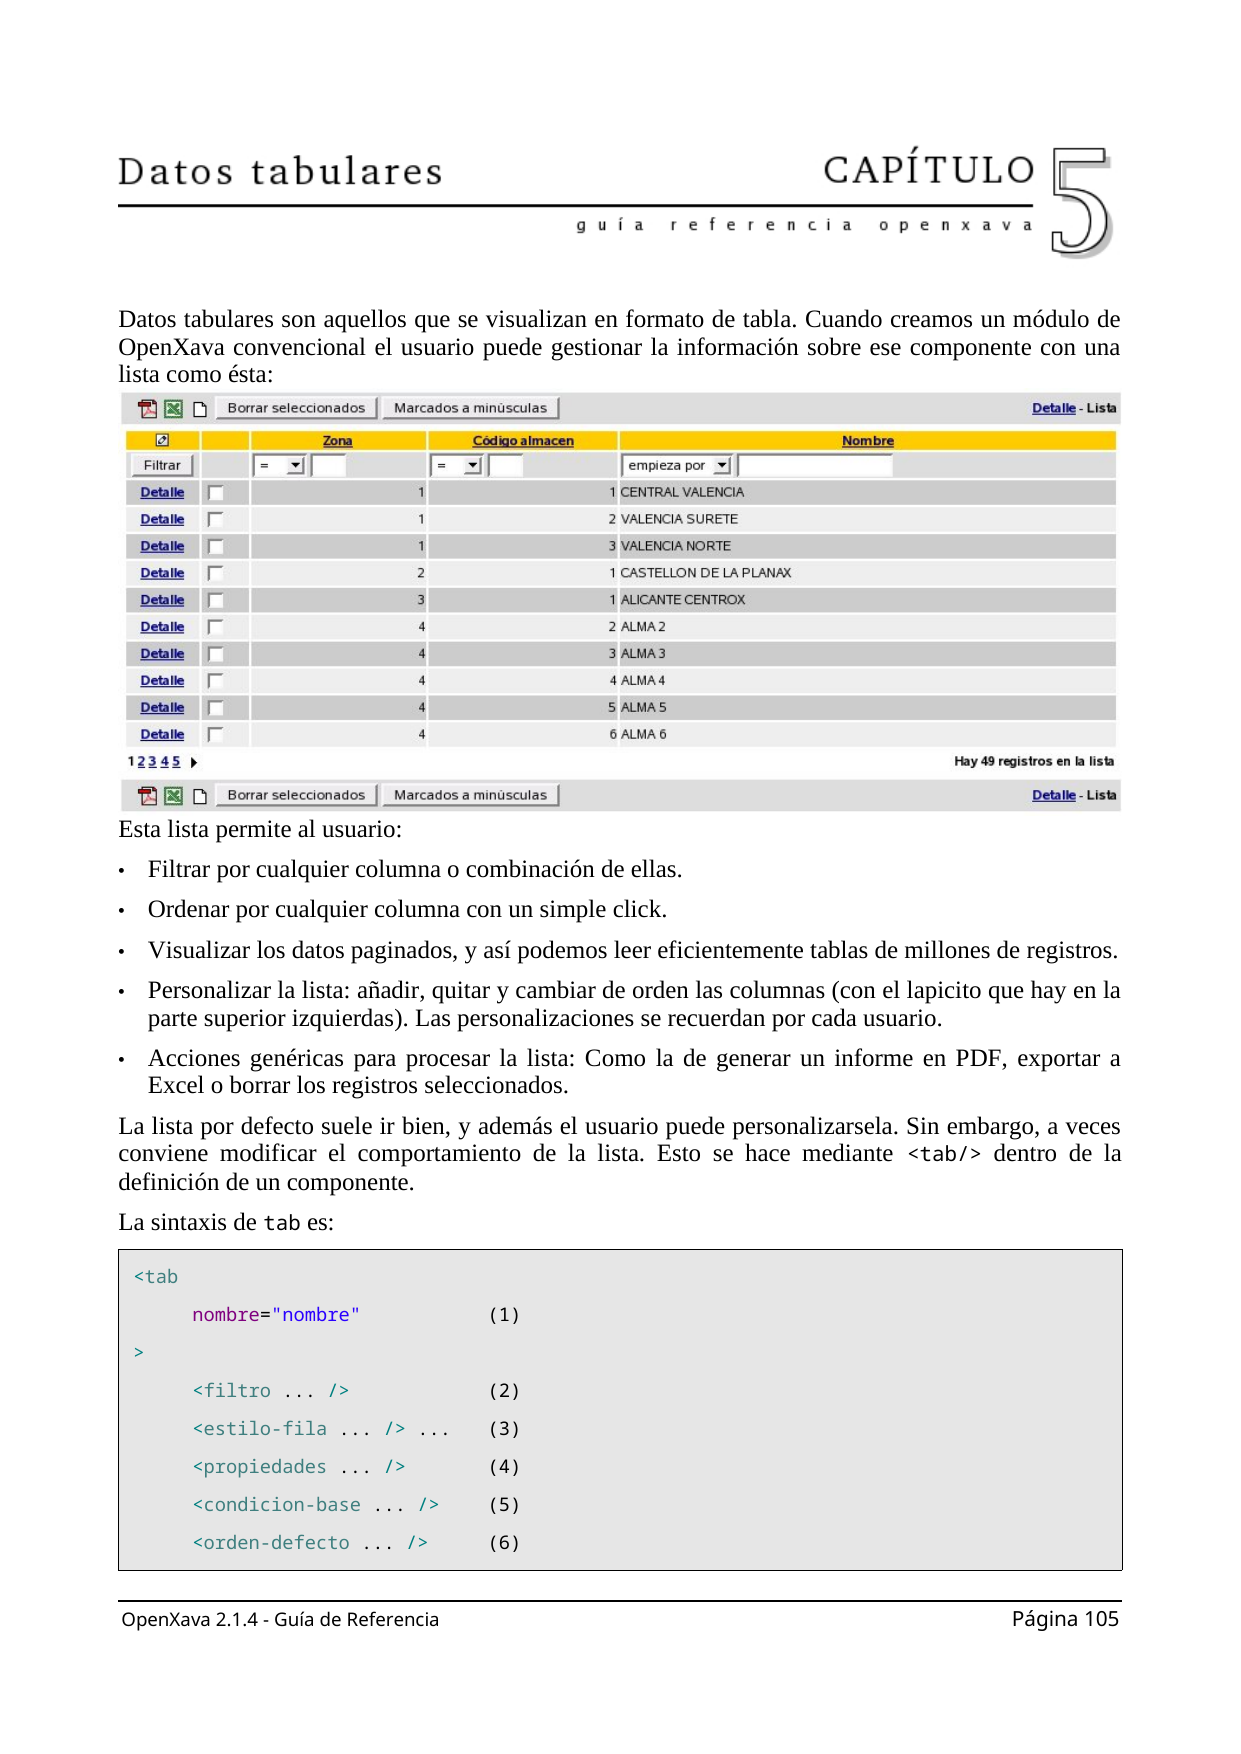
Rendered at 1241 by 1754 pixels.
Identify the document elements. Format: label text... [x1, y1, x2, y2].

text > [119, 1325, 1122, 1363]
text Datos tabulares son aquellos que se visualizan en formato de tabla. Cuando creamos un módulo de OpenXava convencional el usuario puede gestionar la información sobre ese componente con una lista como ésta: [118, 305, 1122, 388]
list Acciones genéricas para procesar la lista: Como la de generar un informe en PDF, exportar a Excel o borrar los registros seleccionados. [118, 1044, 1122, 1099]
picture [118, 388, 1122, 816]
text <estilo-fila ... /> ... (3) [119, 1401, 1122, 1439]
picture [118, 118, 1122, 288]
text La sintaxis de tab es: [118, 1208, 1122, 1236]
text <filtro ... /> (2) [119, 1363, 1122, 1401]
text <condicion-base ... /> (5) [119, 1477, 1122, 1515]
list Personalizar la lista: añadir, quitar y cambiar de orden las columnas (con el lapicito que hay en la parte superior izquierdas). Las personalizaciones se recuerdan por cada usuario. [118, 976, 1122, 1031]
list Ordenar por cualquier columna con un simple click. [118, 896, 1122, 923]
list Filtrar por cualquier columna o combinación de ellas. [118, 855, 1122, 883]
text La lista por defecto suele ir bien, y además el usuario puede personalizarsela. Sin embargo, a veces conviene modificar el comportamiento de la lista. Esto se hace mediante <tab/> dentro de la definición de un componente. [118, 1112, 1122, 1195]
list Visualizar los datos paginados, y así podemos leer eficientemente tablas de millones de registros. [118, 936, 1122, 963]
text <propiedades ... /> (4) [119, 1439, 1122, 1477]
text Esta lista permite al usuario: [118, 816, 1122, 843]
text <orden-defecto ... /> (6) [119, 1515, 1122, 1570]
text nombre="nombre" (1) [119, 1287, 1122, 1325]
text <tab [119, 1250, 1122, 1287]
subtitle Datos tabulares [118, 288, 1122, 293]
